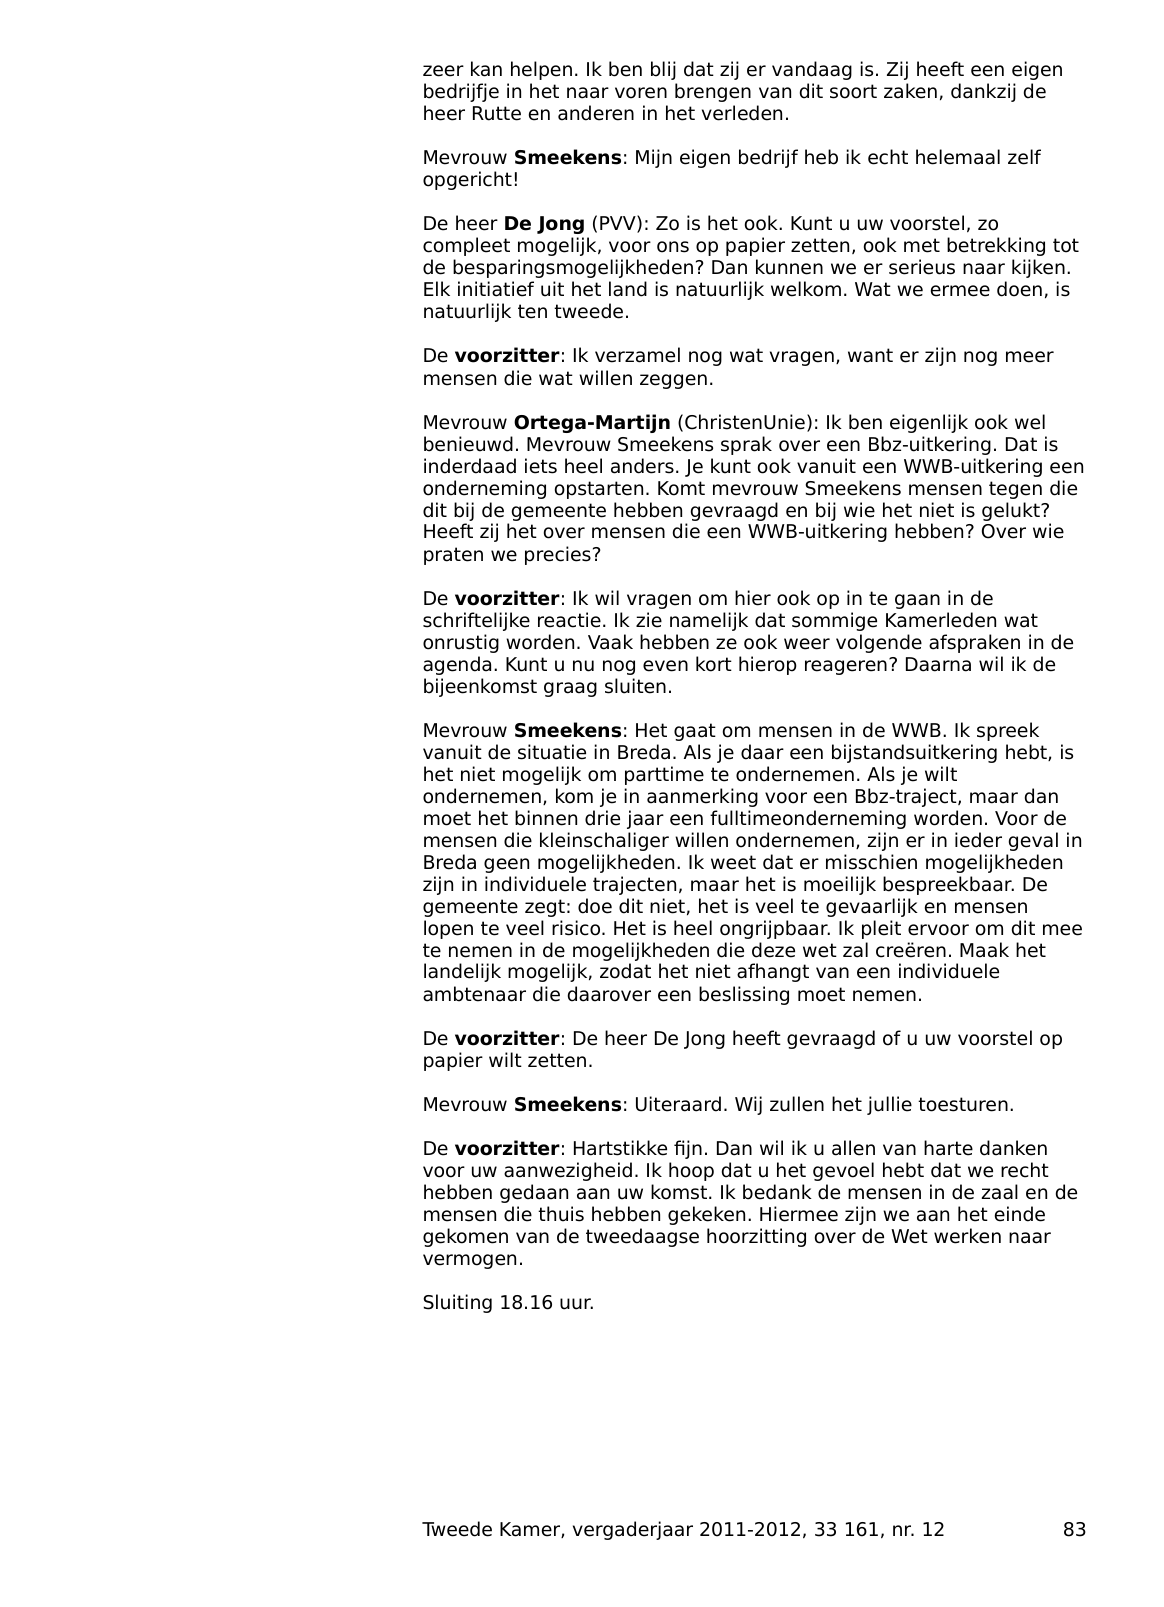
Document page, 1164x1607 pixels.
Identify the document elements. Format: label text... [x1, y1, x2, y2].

text Mevrouw Smeekens: Het gaat om mensen in de WWB. Ik spreek vanuit de situatie in Breda. Als je daar een bijstandsuitkering hebt, is het niet mogelijk om parttime te ondernemen. Als je wilt ondernemen, kom je in aanmerking voor een Bbz-traject, maar dan moet het binnen drie jaar een fulltimeonderneming worden. Voor de mensen die kleinschaliger willen ondernemen, zijn er in ieder geval in Breda geen mogelijkheden. Ik weet dat er misschien mogelijkheden zijn in individuele trajecten, maar het is moeilijk bespreekbaar. De gemeente zegt: doe dit niet, het is veel te gevaarlijk en mensen lopen te veel risico. Het is heel ongrijpbaar. Ik pleit ervoor om dit mee te nemen in de mogelijkheden die deze wet zal creëren. Maak het landelijk mogelijk, zodat het niet afhangt van een individuele ambtenaar die daarover een beslissing moet nemen. [422, 720, 1087, 1005]
text De voorzitter: Hartstikke fijn. Dan wil ik u allen van harte danken voor uw aanwezigheid. Ik hoop dat u het gevoel hebt dat we recht hebben gedaan aan uw komst. Ik bedank de mensen in de zaal en de mensen die thuis hebben gekeken. Hiermee zijn we aan het einde gekomen van de tweedaagse hoorzitting over de Wet werken naar vermogen. [422, 1138, 1087, 1270]
text De voorzitter: Ik verzamel nog wat vragen, want er zijn nog meer mensen die wat willen zeggen. [422, 345, 1087, 389]
text De heer De Jong (PVV): Zo is het ook. Kunt u uw voorstel, zo compleet mogelijk, voor ons op papier zetten, ook met betrekking tot de besparingsmogelijkheden? Dan kunnen we er serieus naar kijken. Elk initiatief uit het land is natuurlijk welkom. Wat we ermee doen, is natuurlijk ten tweede. [422, 213, 1087, 323]
text Mevrouw Smeekens: Uiteraard. Wij zullen het jullie toesturen. [422, 1094, 1087, 1116]
text Sluiting 18.16 uur. [422, 1292, 1087, 1314]
text zeer kan helpen. Ik ben blij dat zij er vandaag is. Zij heeft een eigen bedrijfje in het naar voren brengen van dit soort zaken, dankzij de heer Rutte en anderen in het verleden. [422, 59, 1087, 125]
text Mevrouw Smeekens: Mijn eigen bedrijf heb ik echt helemaal zelf opgericht! [422, 147, 1087, 191]
text Mevrouw Ortega-Martijn (ChristenUnie): Ik ben eigenlijk ook wel benieuwd. Mevrouw Smeekens sprak over een Bbz-uitkering. Dat is inderdaad iets heel anders. Je kunt ook vanuit een WWB-uitkering een onderneming opstarten. Komt mevrouw Smeekens mensen tegen die dit bij de gemeente hebben gevraagd en bij wie het niet is gelukt? Heeft zij het over mensen die een WWB-uitkering hebben? Over wie praten we precies? [422, 412, 1087, 565]
text De voorzitter: De heer De Jong heeft gevraagd of u uw voorstel op papier wilt zetten. [422, 1028, 1087, 1072]
text De voorzitter: Ik wil vragen om hier ook op in te gaan in de schriftelijke reactie. Ik zie namelijk dat sommige Kamerleden wat onrustig worden. Vaak hebben ze ook weer volgende afspraken in de agenda. Kunt u nu nog even kort hierop reageren? Daarna wil ik de bijeenkomst graag sluiten. [422, 588, 1087, 697]
